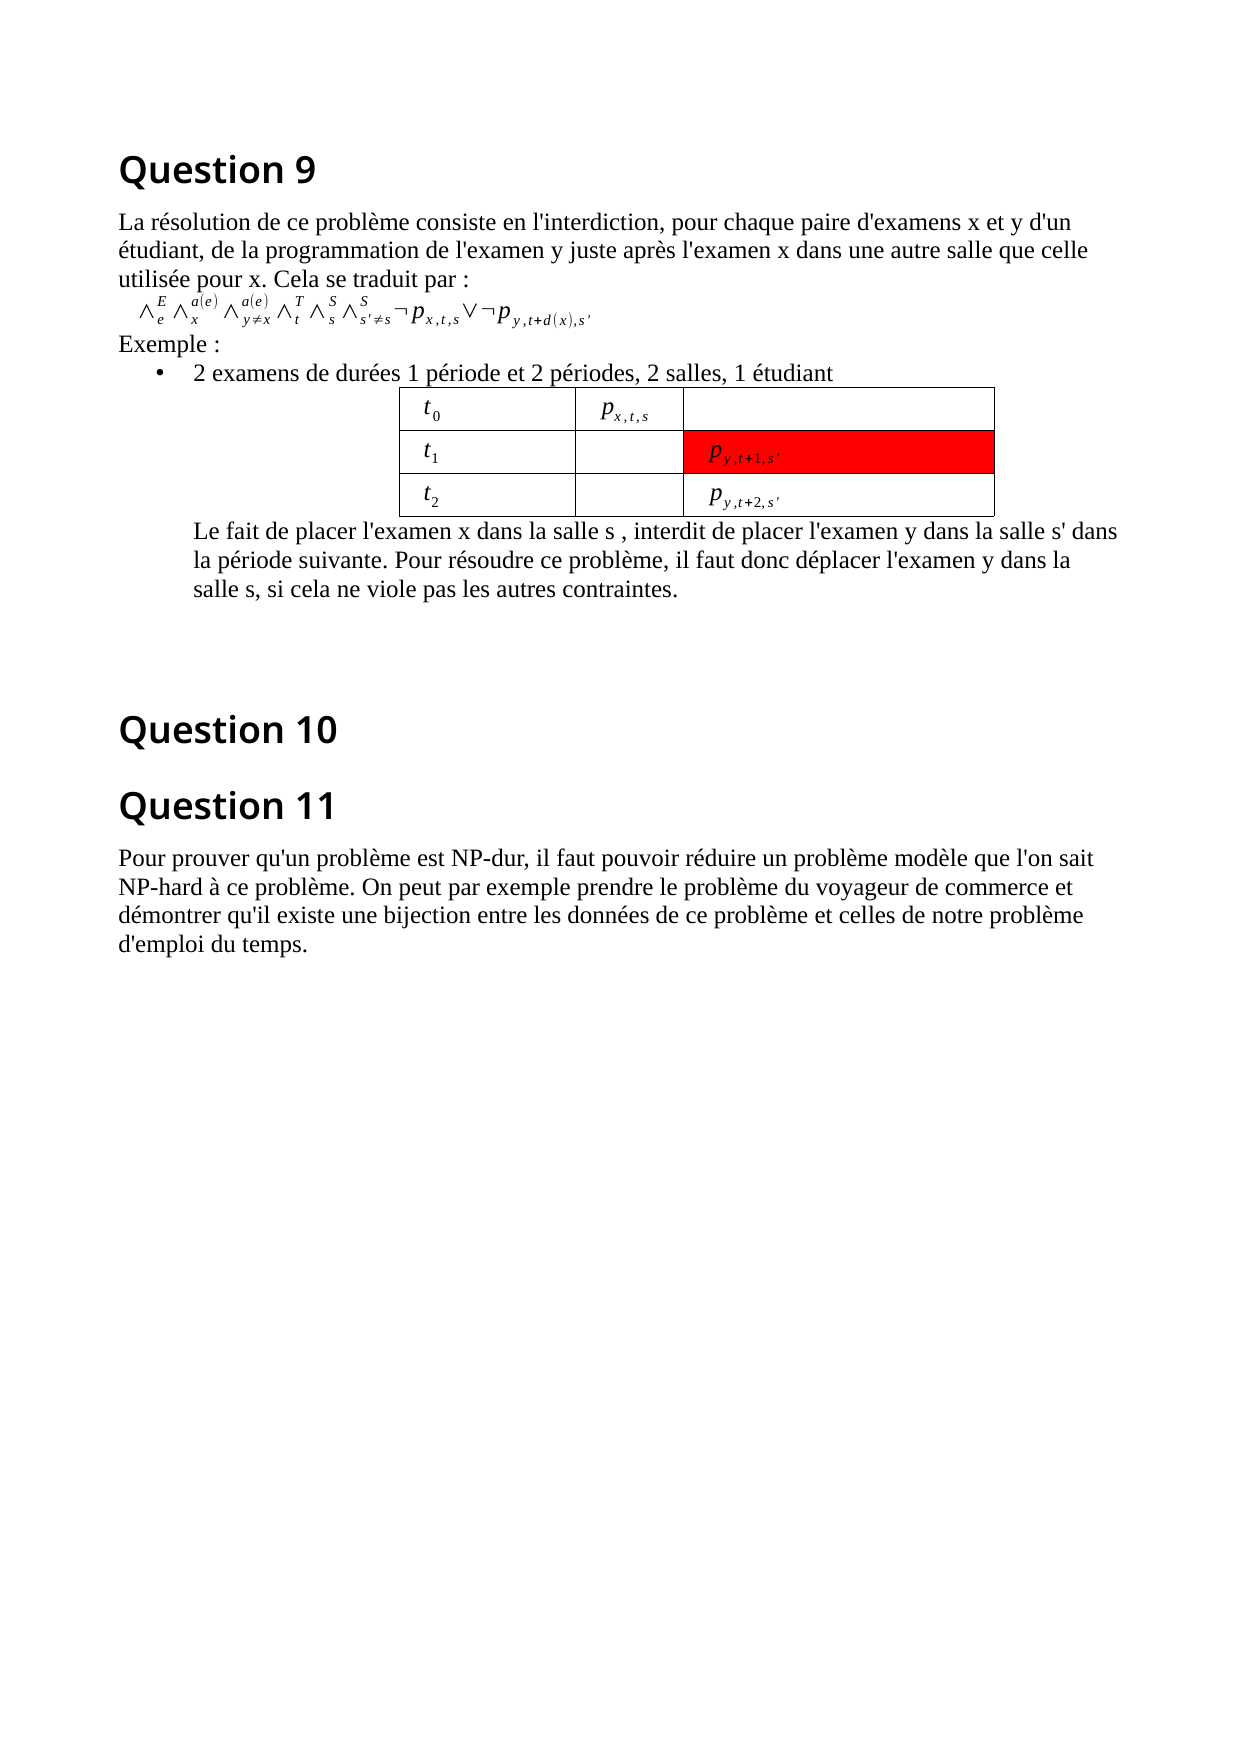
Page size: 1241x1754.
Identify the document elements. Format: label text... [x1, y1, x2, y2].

table_header [684, 388, 994, 430]
table_cell [684, 474, 994, 516]
subtitle Question 11 [118, 779, 1122, 831]
table_cell [576, 474, 683, 516]
table_cell [576, 431, 683, 473]
subtitle Question 10 [118, 703, 1122, 754]
text Pour prouver qu'un problème est NP-dur, il faut pouvoir réduire un problème modèle que l'on sait NP-hard à ce problème. On peut par exemple prendre le problème du voyageur de commerce et démontrer qu'il existe une bijection entre les données de ce problème et celles de notre problème d'emploi du temps. [118, 843, 1122, 958]
table_header [400, 388, 575, 430]
table_cell [684, 431, 994, 473]
text La résolution de ce problème consiste en l'interdiction, pour chaque paire d'examens x et y d'un étudiant, de la programmation de l'examen y juste après l'examen x dans une autre salle que celle utilisée pour x. Cela se traduit par : [118, 207, 1122, 293]
table_cell [400, 474, 575, 516]
text Exemple : [118, 329, 1122, 358]
subtitle Question 9 [118, 143, 1122, 194]
list Le fait de placer l'examen x dans la salle s , interdit de placer l'examen y dans la salle s' dans la période suivante. Pour résoudre ce problème, il faut donc déplacer l'examen y dans la salle s, si cela ne viole pas les autres contraintes. [156, 516, 1122, 602]
list 2 examens de durées 1 période et 2 périodes, 2 salles, 1 étudiant [156, 358, 1122, 387]
table_header [576, 388, 683, 430]
table_cell [400, 431, 575, 473]
